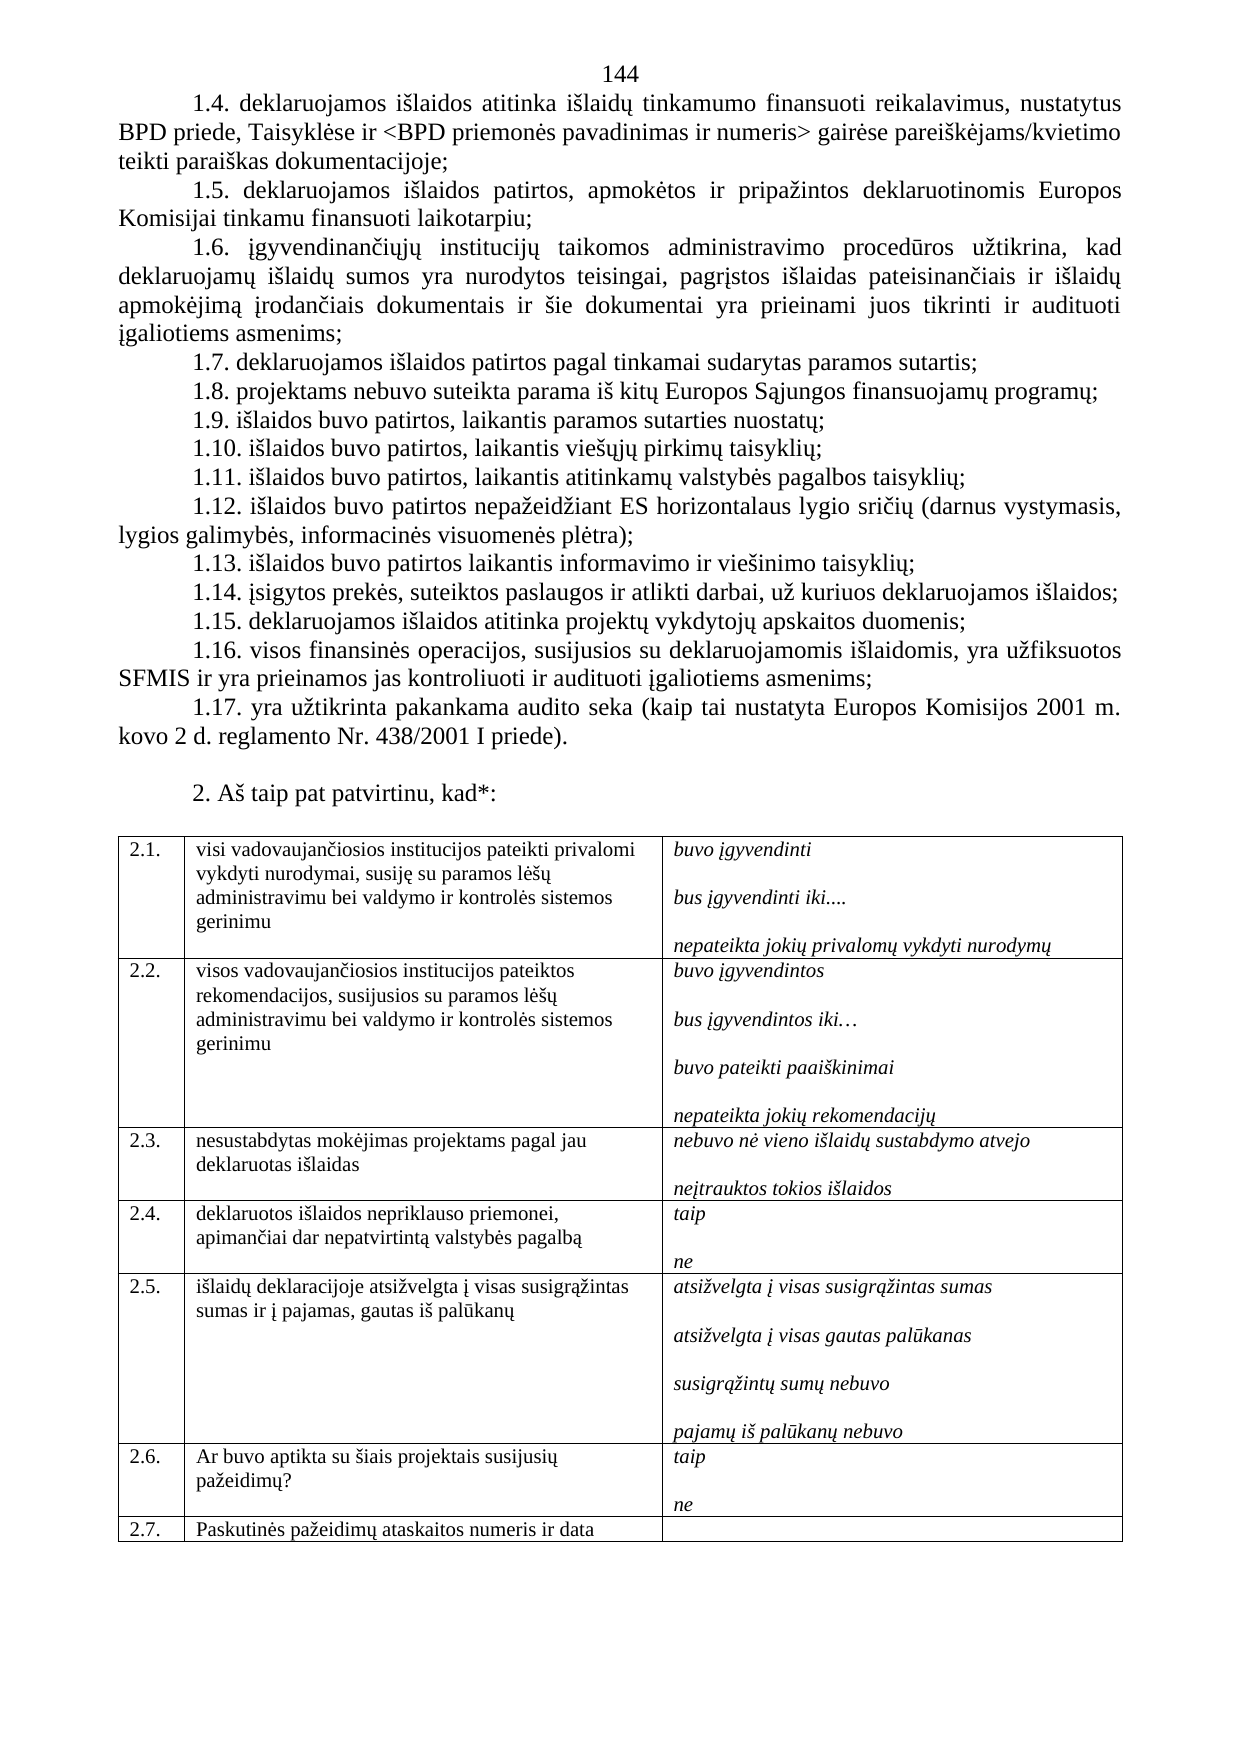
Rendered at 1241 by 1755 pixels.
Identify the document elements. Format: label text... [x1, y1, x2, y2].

table_cell 2.6. [119, 1444, 184, 1516]
table_cell deklaruotos išlaidos nepriklauso priemonei, apimančiai dar nepatvirtintą valstybės pagalbą [185, 1201, 662, 1273]
table_header visi vadovaujančiosios institucijos pateikti privalomi vykdyti nurodymai, susiję su paramos lėšų administravimu bei valdymo ir kontrolės sistemos gerinimu [185, 837, 662, 957]
table_header 2.1. [119, 837, 184, 957]
text 1.7. deklaruojamos išlaidos patirtos pagal tinkamai sudarytas paramos sutartis; [118, 347, 1122, 376]
table_cell nebuvo nė vieno išlaidų sustabdymo atvejo neįtrauktos tokios išlaidos [663, 1128, 1122, 1200]
text 1.16. visos finansinės operacijos, susijusios su deklaruojamomis išlaidomis, yra užfiksuotos SFMIS ir yra prieinamos jas kontroliuoti ir audituoti įgaliotiems asmenims; [118, 635, 1122, 692]
table_cell Ar buvo aptikta su šiais projektais susijusių pažeidimų? [185, 1444, 662, 1516]
table_header buvo įgyvendinti bus įgyvendinti iki.... nepateikta jokių privalomų vykdyti nurodymų [663, 837, 1122, 957]
table_cell 2.3. [119, 1128, 184, 1200]
table_cell taip ne [663, 1444, 1122, 1516]
text 1.10. išlaidos buvo patirtos, laikantis viešųjų pirkimų taisyklių; [118, 433, 1122, 462]
table_cell 2.2. [119, 959, 184, 1127]
text 1.4. deklaruojamos išlaidos atitinka išlaidų tinkamumo finansuoti reikalavimus, nustatytus BPD priede, Taisyklėse ir <BPD priemonės pavadinimas ir numeris> gairėse pareiškėjams/kvietimo teikti paraiškas dokumentacijoje; [118, 88, 1122, 175]
text 1.11. išlaidos buvo patirtos, laikantis atitinkamų valstybės pagalbos taisyklių; [118, 462, 1122, 491]
text 1.14. įsigytos prekės, suteiktos paslaugos ir atlikti darbai, už kuriuos deklaruojamos išlaidos; [118, 577, 1122, 606]
table_cell [663, 1517, 1122, 1541]
table_cell 2.4. [119, 1201, 184, 1273]
text 1.8. projektams nebuvo suteikta parama iš kitų Europos Sąjungos finansuojamų programų; [118, 376, 1122, 405]
table_cell atsižvelgta į visas susigrąžintas sumas atsižvelgta į visas gautas palūkanas susigrąžintų sumų nebuvo pajamų iš palūkanų nebuvo [663, 1274, 1122, 1443]
table_cell 2.7. [119, 1517, 184, 1541]
text 1.9. išlaidos buvo patirtos, laikantis paramos sutarties nuostatų; [118, 405, 1122, 433]
text 1.13. išlaidos buvo patirtos laikantis informavimo ir viešinimo taisyklių; [118, 548, 1122, 577]
text 1.17. yra užtikrinta pakankama audito seka (kaip tai nustatyta Europos Komisijos 2001 m. kovo 2 d. reglamento Nr. 438/2001 I priede). [118, 692, 1122, 750]
text 2. Aš taip pat patvirtinu, kad*: [118, 778, 1122, 807]
text 1.6. įgyvendinančiųjų institucijų taikomos administravimo procedūros užtikrina, kad deklaruojamų išlaidų sumos yra nurodytos teisingai, pagrįstos išlaidas pateisinančiais ir išlaidų apmokėjimą įrodančiais dokumentais ir šie dokumentai yra prieinami juos tikrinti ir audituoti įgaliotiems asmenims; [118, 232, 1122, 347]
table_cell Paskutinės pažeidimų ataskaitos numeris ir data [185, 1517, 662, 1541]
text 1.15. deklaruojamos išlaidos atitinka projektų vykdytojų apskaitos duomenis; [118, 606, 1122, 635]
table_cell visos vadovaujančiosios institucijos pateiktos rekomendacijos, susijusios su paramos lėšų administravimu bei valdymo ir kontrolės sistemos gerinimu [185, 959, 662, 1127]
table_cell buvo įgyvendintos bus įgyvendintos iki… buvo pateikti paaiškinimai nepateikta jokių rekomendacijų [663, 959, 1122, 1127]
table_cell 2.5. [119, 1274, 184, 1443]
table_cell išlaidų deklaracijoje atsižvelgta į visas susigrąžintas sumas ir į pajamas, gautas iš palūkanų [185, 1274, 662, 1443]
text 1.5. deklaruojamos išlaidos patirtos, apmokėtos ir pripažintos deklaruotinomis Europos Komisijai tinkamu finansuoti laikotarpiu; [118, 175, 1122, 232]
table_cell nesustabdytas mokėjimas projektams pagal jau deklaruotas išlaidas [185, 1128, 662, 1200]
text 1.12. išlaidos buvo patirtos nepažeidžiant ES horizontalaus lygio sričių (darnus vystymasis, lygios galimybės, informacinės visuomenės plėtra); [118, 491, 1122, 548]
table_cell taip ne [663, 1201, 1122, 1273]
